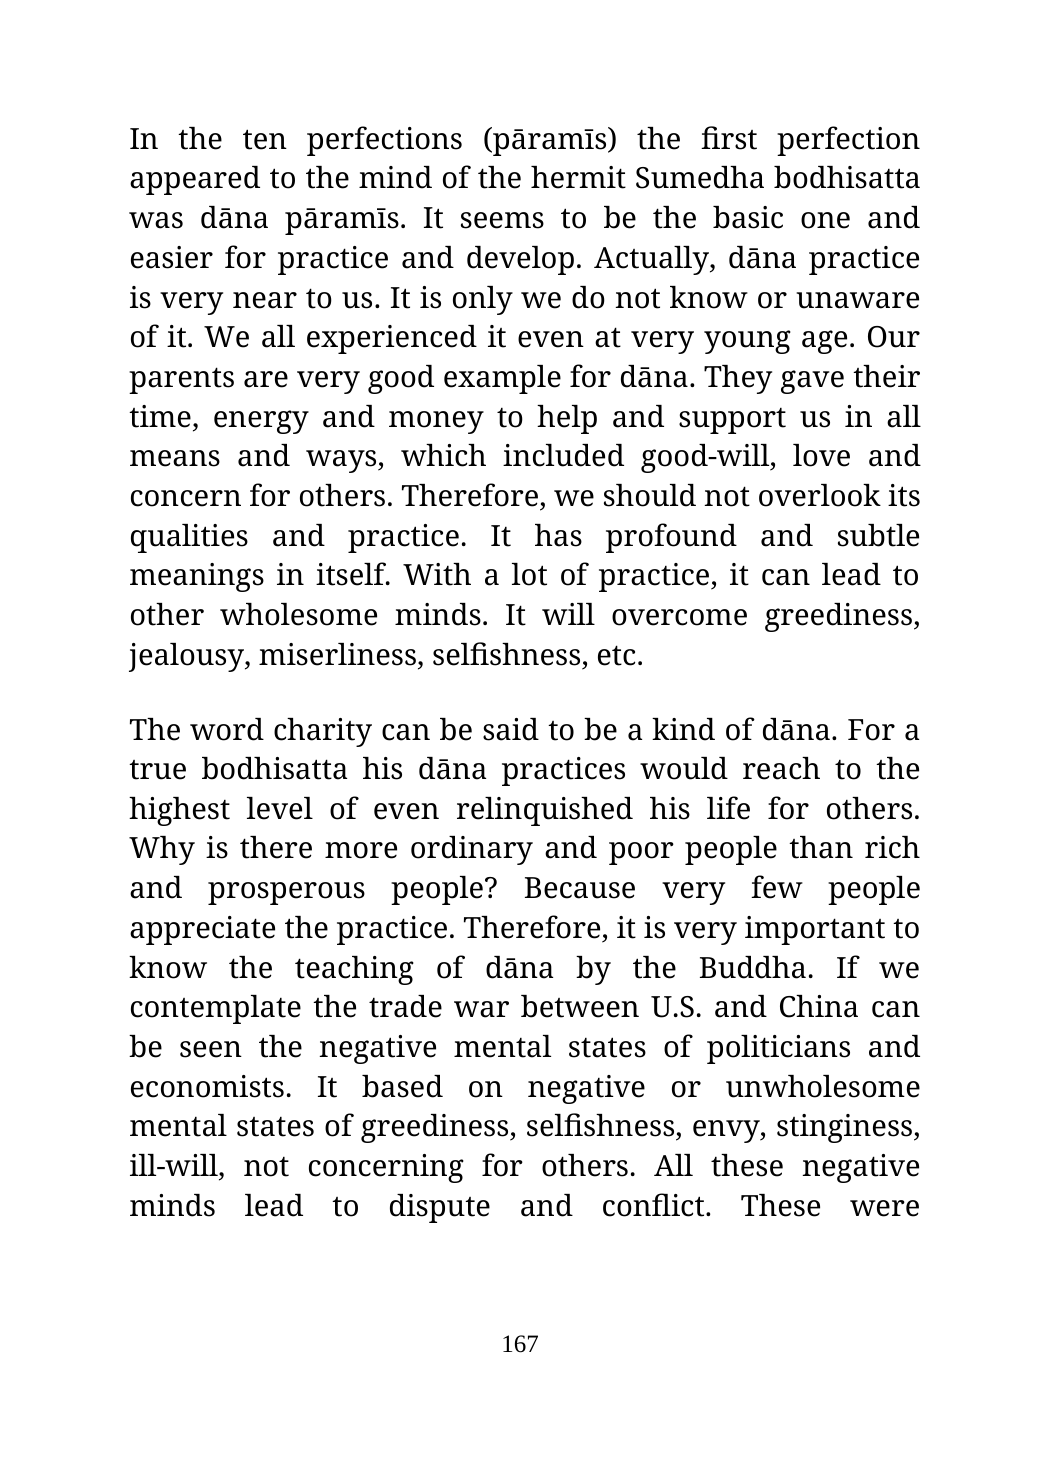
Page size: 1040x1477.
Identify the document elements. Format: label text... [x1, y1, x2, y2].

text The word charity can be said to be a kind of dāna. For a true bodhisatta his dāna practices would reach to the highest level of even relinquished his life for others. Why is there more ordinary and poor people than rich and prosperous people? Because very few people appreciate the practice. Therefore, it is very important to know the teaching of dāna by the Buddha. If we contemplate the trade war between U.S. and China can be seen the negative mental states of politicians and economists. It based on negative or unwholesome mental states of greediness, selfishness, envy, stinginess, ill-will, not concerning for others. All these negative minds lead to dispute and conflict. These were [129, 709, 922, 1225]
text In the ten perfections (pāramīs) the first perfection appeared to the mind of the hermit Sumedha bodhisatta was dāna pāramīs. It seems to be the basic one and easier for practice and develop. Actually, dāna practice is very near to us. It is only we do not know or unaware of it. We all experienced it even at very young age. Our parents are very good example for dāna. They gave their time, energy and money to help and support us in all means and ways, which included good-will, love and concern for others. Therefore, we should not overlook its qualities and practice. It has profound and subtle meanings in itself. With a lot of practice, it can lead to other wholesome minds. It will overcome greediness, jealousy, miserliness, selfishness, etc. [129, 118, 922, 674]
